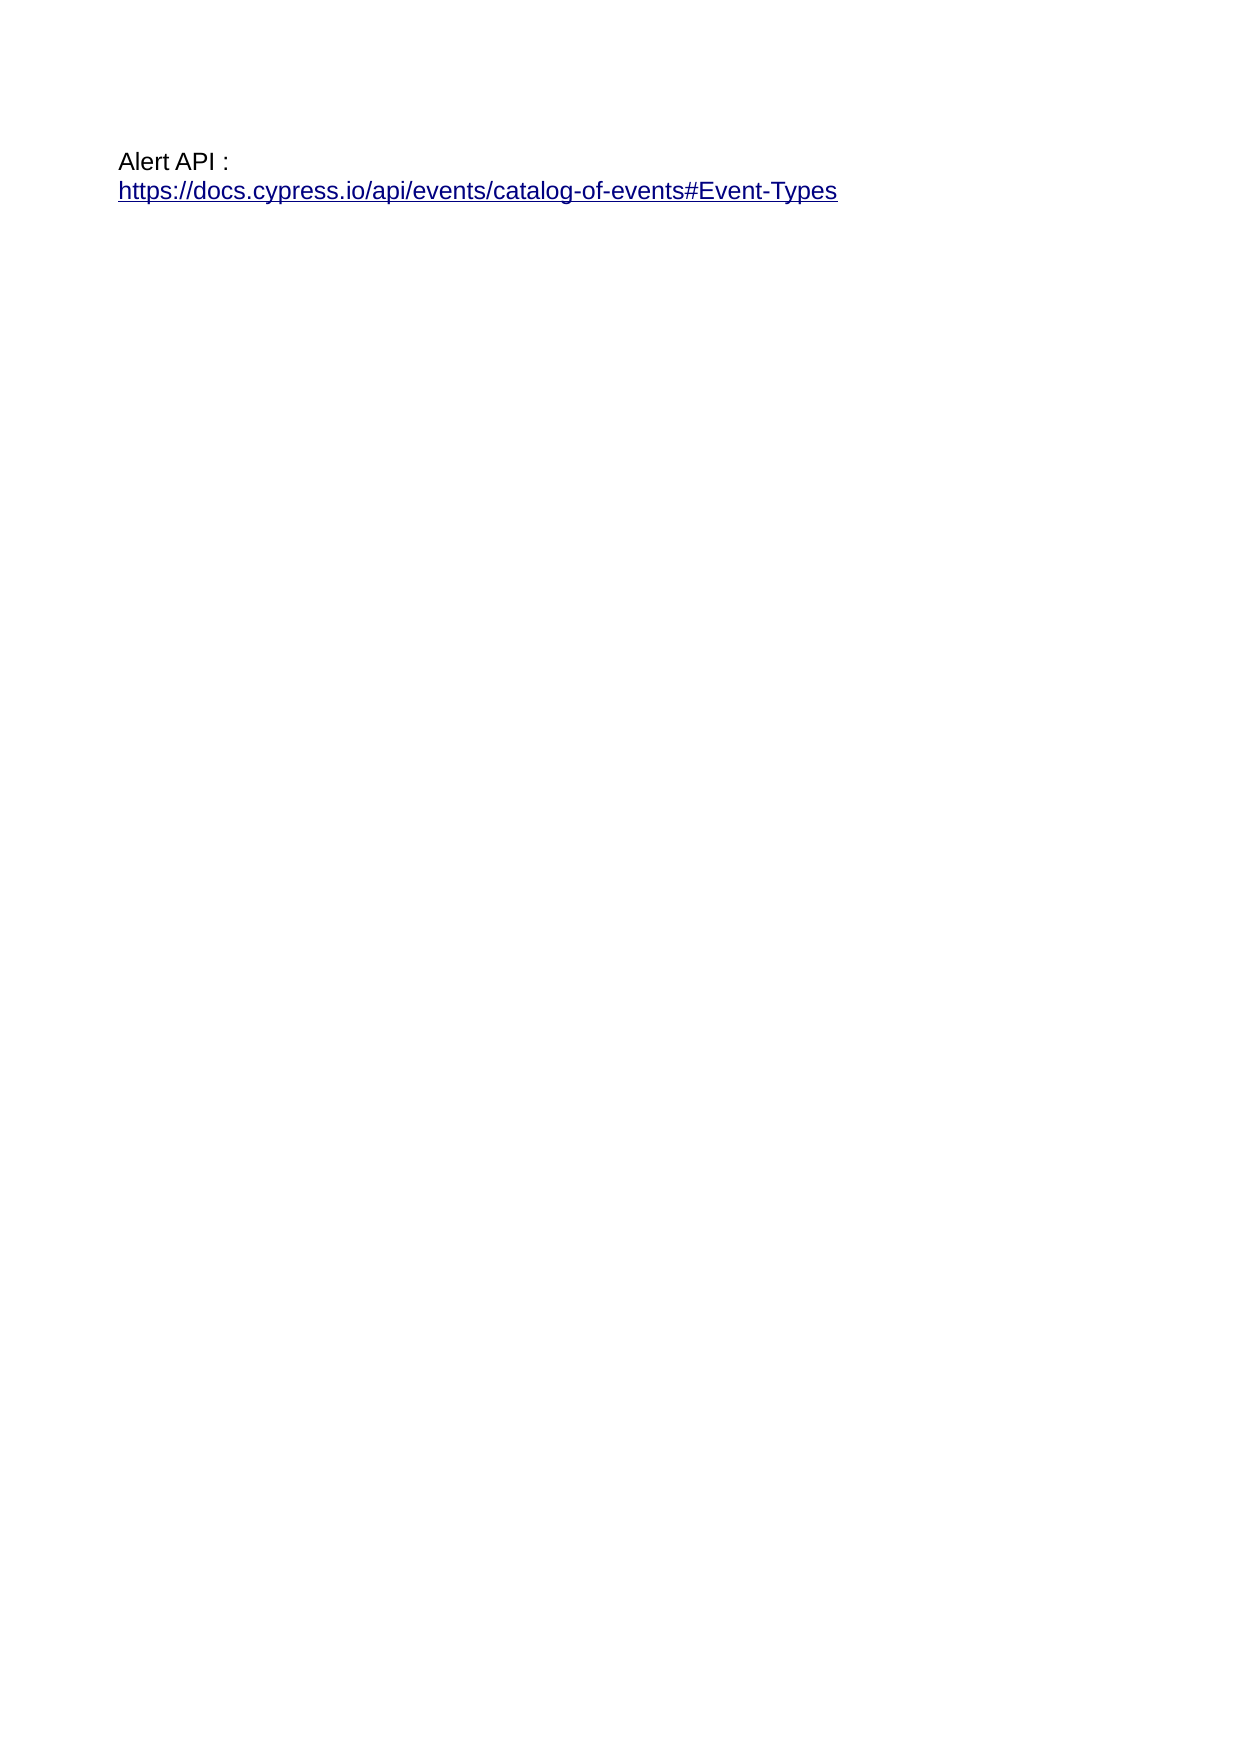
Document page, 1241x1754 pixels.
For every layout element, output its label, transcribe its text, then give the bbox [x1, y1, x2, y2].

text Alert API : [118, 147, 1122, 176]
text https://docs.cypress.io/api/events/catalog-of-events#Event-Types [118, 176, 1122, 204]
